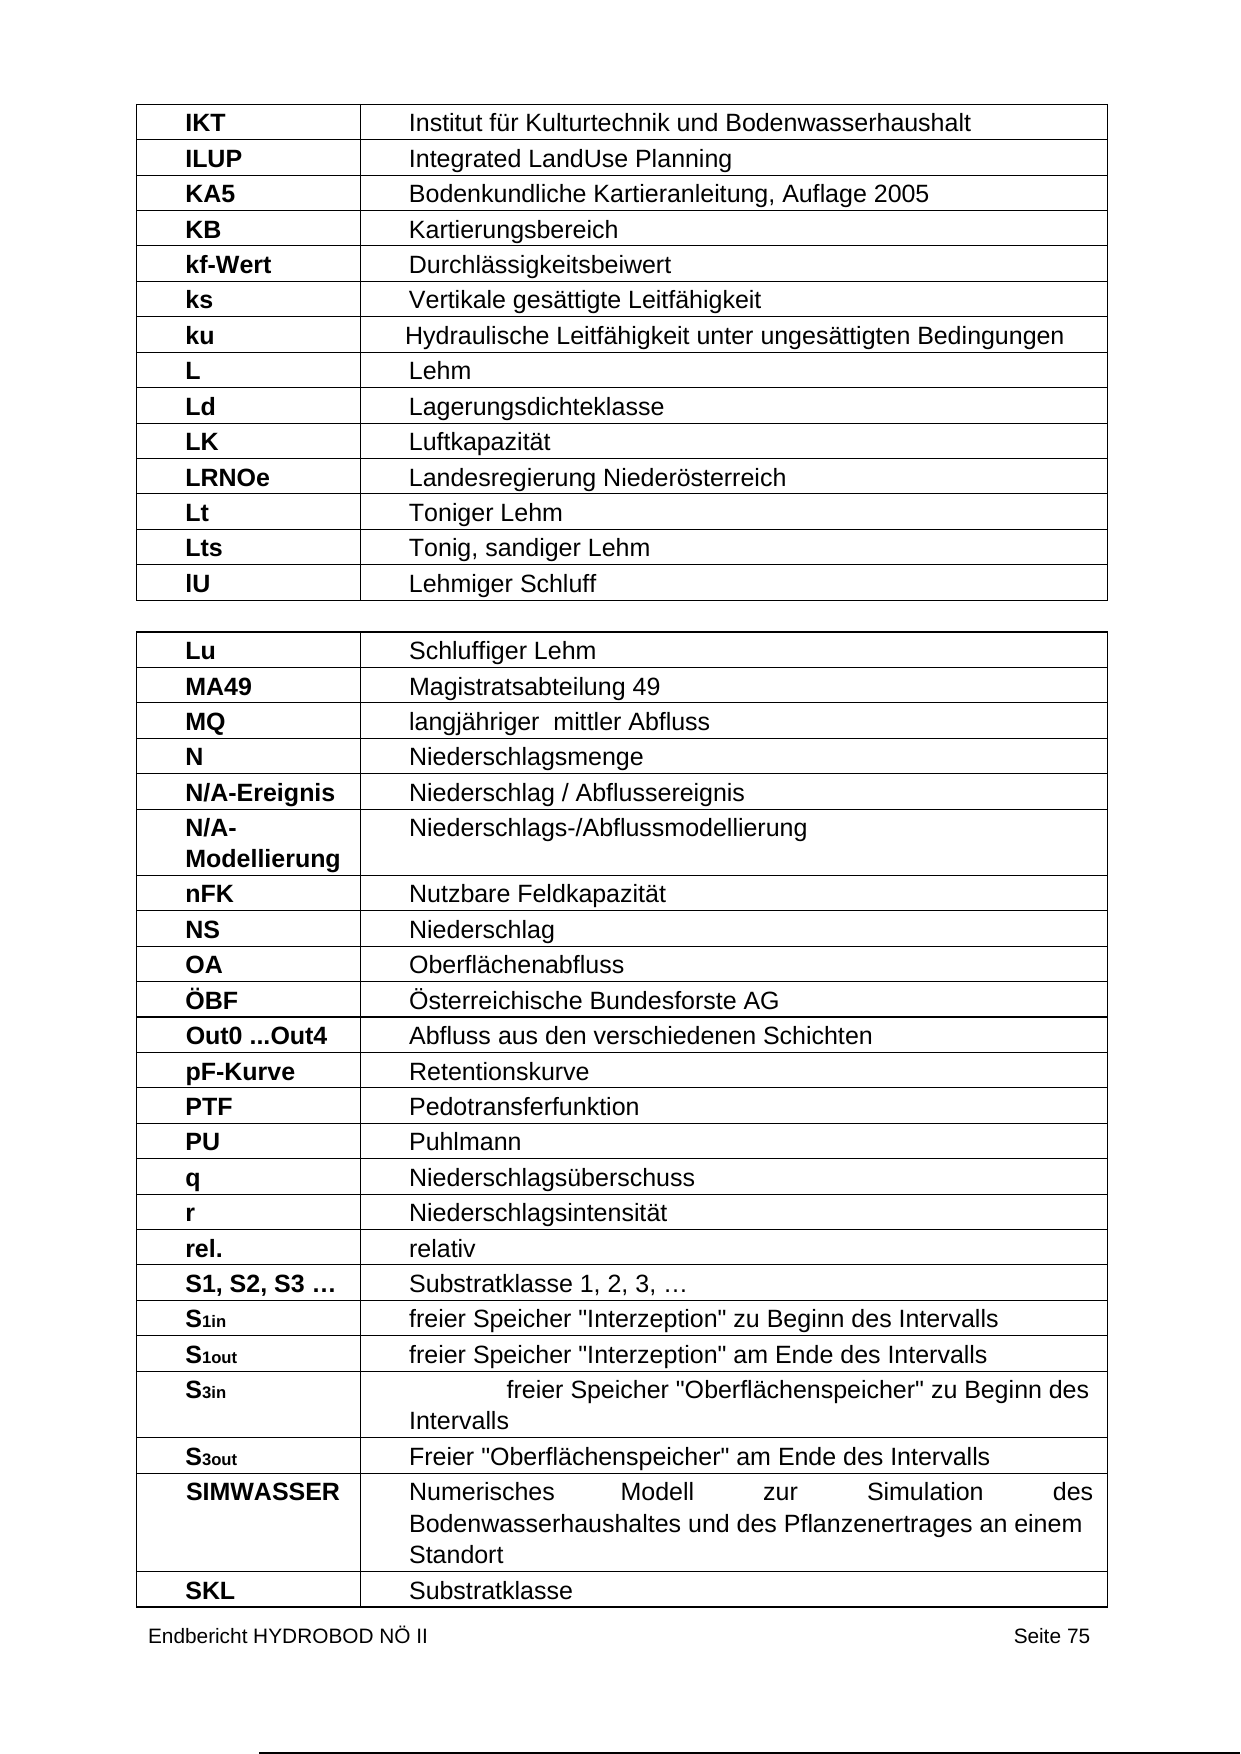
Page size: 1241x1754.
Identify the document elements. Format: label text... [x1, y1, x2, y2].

table_cell q [137, 1159, 360, 1193]
table_cell freier Speicher "Oberflächenspeicher" zu Beginn des Intervalls [361, 1372, 1107, 1437]
table_cell Niederschlagsmenge [361, 739, 1107, 773]
table_cell N/A-Ereignis [137, 774, 360, 808]
table_cell Retentionskurve [361, 1053, 1107, 1087]
table_cell Magistratsabteilung 49 [361, 668, 1107, 702]
table_cell Österreichische Bundesforste AG [361, 982, 1107, 1016]
table_cell PTF [137, 1088, 360, 1123]
table_cell LK [137, 424, 360, 458]
table_cell N [137, 739, 360, 773]
table_cell KA5 [137, 176, 360, 210]
table_cell pF-Kurve [137, 1053, 360, 1087]
table_cell freier Speicher "Interzeption" am Ende des Intervalls [361, 1336, 1107, 1371]
table_cell MQ [137, 703, 360, 738]
table_cell Niederschlags-/Abflussmodellierung [361, 810, 1107, 875]
table_cell Luftkapazität [361, 424, 1107, 458]
table_header Schluffiger Lehm [361, 633, 1107, 667]
table_cell langjähriger mittler Abfluss [361, 703, 1107, 738]
table_cell Out0 ...Out4 [137, 1018, 360, 1052]
table_cell Lehm [361, 353, 1107, 387]
table_cell Ld [137, 388, 360, 422]
table_cell Pedotransferfunktion [361, 1088, 1107, 1123]
table_cell Niederschlag / Abflussereignis [361, 774, 1107, 808]
table_cell IKT [137, 105, 360, 139]
table_cell S1, S2, S3 … [137, 1265, 360, 1300]
table_cell Lts [137, 530, 360, 564]
table_cell relativ [361, 1230, 1107, 1264]
table_cell Landesregierung Niederösterreich [361, 459, 1107, 493]
table_header Lu [137, 633, 360, 667]
table_cell Kartierungsbereich [361, 211, 1107, 245]
table_cell Niederschlagsüberschuss [361, 1159, 1107, 1193]
table_cell MA49 [137, 668, 360, 702]
table_cell Lt [137, 494, 360, 529]
table_cell NS [137, 911, 360, 946]
table_cell Freier "Oberflächenspeicher" am Ende des Intervalls [361, 1438, 1107, 1473]
table_cell S3in [137, 1372, 360, 1437]
table_cell N/A- Modellierung [137, 810, 360, 875]
table_cell Durchlässigkeitsbeiwert [361, 246, 1107, 281]
table_cell Institut für Kulturtechnik und Bodenwasserhaushalt [361, 105, 1107, 139]
table_cell ILUP [137, 140, 360, 174]
table_cell SIMWASSER [137, 1474, 360, 1571]
table_cell Substratklasse 1, 2, 3, … [361, 1265, 1107, 1300]
table_cell Hydraulische Leitfähigkeit unter ungesättigten Bedingungen [361, 317, 1107, 352]
table_cell freier Speicher "Interzeption" zu Beginn des Intervalls [361, 1301, 1107, 1335]
table_cell Lehmiger Schluff [361, 565, 1107, 599]
table_cell kf-Wert [137, 246, 360, 281]
table_cell r [137, 1195, 360, 1229]
table_cell Toniger Lehm [361, 494, 1107, 529]
table_cell Oberflächenabfluss [361, 947, 1107, 981]
table_cell Substratklasse [361, 1572, 1107, 1606]
table_cell Integrated LandUse Planning [361, 140, 1107, 174]
table_cell L [137, 353, 360, 387]
table_cell LRNOe [137, 459, 360, 493]
table_cell Bodenkundliche Kartieranleitung, Auflage 2005 [361, 176, 1107, 210]
table_cell S3out [137, 1438, 360, 1473]
table_cell ÖBF [137, 982, 360, 1016]
table_cell Tonig, sandiger Lehm [361, 530, 1107, 564]
table_cell S1out [137, 1336, 360, 1371]
table_cell S1in [137, 1301, 360, 1335]
table_cell SKL [137, 1572, 360, 1606]
table_cell Niederschlag [361, 911, 1107, 946]
table_cell Puhlmann [361, 1124, 1107, 1158]
table_cell Vertikale gesättigte Leitfähigkeit [361, 282, 1107, 316]
table_cell nFK [137, 876, 360, 910]
table_cell ks [137, 282, 360, 316]
table_cell Abfluss aus den verschiedenen Schichten [361, 1018, 1107, 1052]
table_cell Niederschlagsintensität [361, 1195, 1107, 1229]
table_cell OA [137, 947, 360, 981]
table_cell PU [137, 1124, 360, 1158]
table_cell KB [137, 211, 360, 245]
table_cell ku [137, 317, 360, 352]
table_cell Numerisches Modell zur Simulation des Bodenwasserhaushaltes und des Pflanzenertrages an einem Standort [361, 1474, 1107, 1571]
table_cell Lagerungsdichteklasse [361, 388, 1107, 422]
table_cell lU [137, 565, 360, 599]
table_cell Nutzbare Feldkapazität [361, 876, 1107, 910]
table_cell rel. [137, 1230, 360, 1264]
